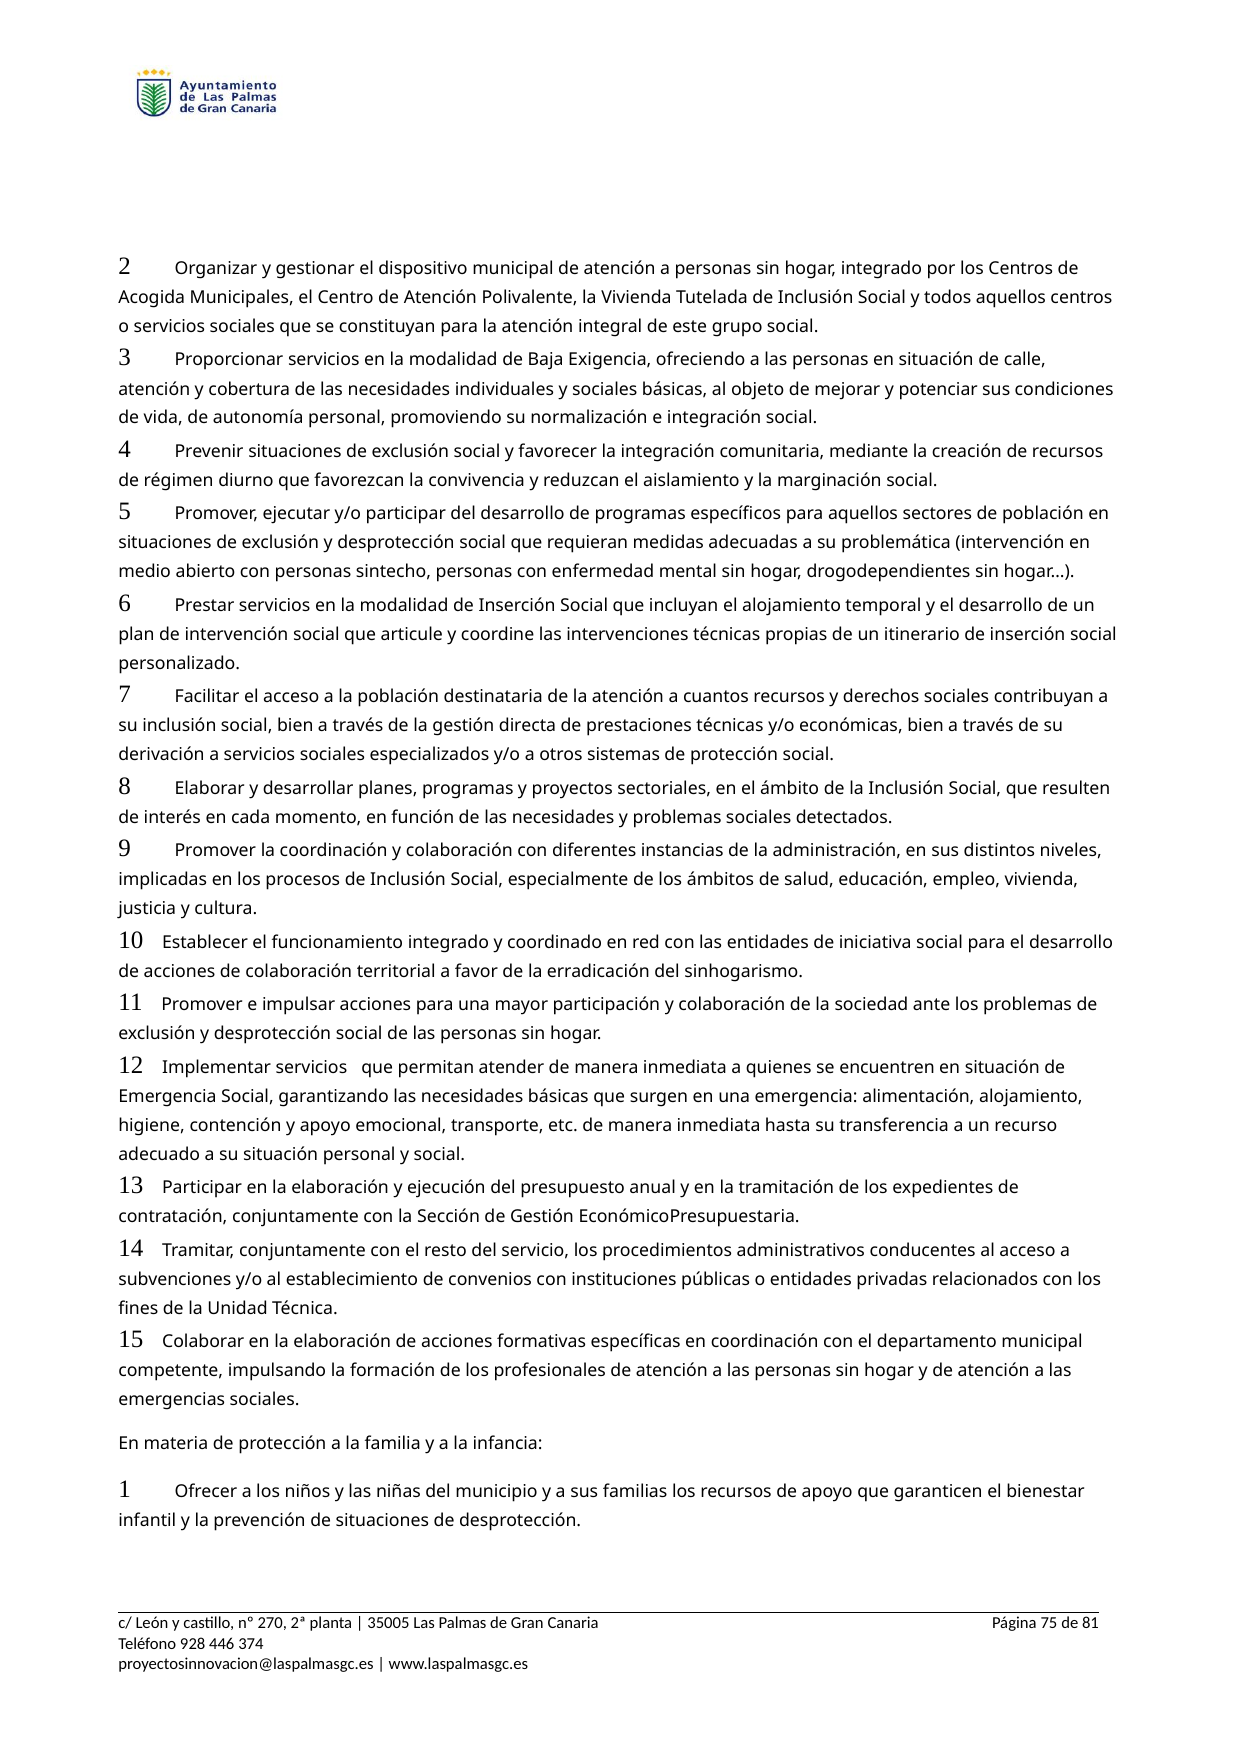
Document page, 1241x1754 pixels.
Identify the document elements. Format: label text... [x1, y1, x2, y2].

list Prestar servicios en la modalidad de Inserción Social que incluyan el alojamiento temporal y el desarrollo de un plan de intervención social que articule y coordine las intervenciones técnicas propias de un itinerario de inserción social personalizado. [118, 588, 1122, 674]
picture [118, 65, 336, 144]
list Proporcionar servicios en la modalidad de Baja Exigencia, ofreciendo a las personas en situación de calle, atención y cobertura de las necesidades individuales y sociales básicas, al objeto de mejorar y potenciar sus condiciones de vida, de autonomía personal, promoviendo su normalización e integración social. [118, 342, 1122, 429]
list Promover la coordinación y colaboración con diferentes instancias de la administración, en sus distintos niveles, implicadas en los procesos de Inclusión Social, especialmente de los ámbitos de salud, educación, empleo, vivienda, justicia y cultura. [118, 833, 1122, 920]
list Prevenir situaciones de exclusión social y favorecer la integración comunitaria, mediante la creación de recursos de régimen diurno que favorezcan la convivencia y reduzcan el aislamiento y la marginación social. [118, 434, 1122, 492]
list Tramitar, conjuntamente con el resto del servicio, los procedimientos administrativos conducentes al acceso a subvenciones y/o al establecimiento de convenios con instituciones públicas o entidades privadas relacionados con los fines de la Unidad Técnica. [118, 1233, 1122, 1319]
list Facilitar el acceso a la población destinataria de la atención a cuantos recursos y derechos sociales contribuyan a su inclusión social, bien a través de la gestión directa de prestaciones técnicas y/o económicas, bien a través de su derivación a servicios sociales especializados y/o a otros sistemas de protección social. [118, 679, 1122, 766]
list Elaborar y desarrollar planes, programas y proyectos sectoriales, en el ámbito de la Inclusión Social, que resulten de interés en cada momento, en función de las necesidades y problemas sociales detectados. [118, 771, 1122, 828]
list Promover, ejecutar y/o participar del desarrollo de programas específicos para aquellos sectores de población en situaciones de exclusión y desprotección social que requieran medidas adecuadas a su problemática (intervención en medio abierto con personas sintecho, personas con enfermedad mental sin hogar, drogodependientes sin hogar…). [118, 496, 1122, 583]
list Promover e impulsar acciones para una mayor participación y colaboración de la sociedad ante los problemas de exclusión y desprotección social de las personas sin hogar. [118, 987, 1122, 1045]
text En materia de protección a la familia y a la infancia: [118, 1430, 1122, 1454]
list Establecer el funcionamiento integrado y coordinado en red con las entidades de iniciativa social para el desarrollo de acciones de colaboración territorial a favor de la erradicación del sinhogarismo. [118, 925, 1122, 982]
list Ofrecer a los niños y las niñas del municipio y a sus familias los recursos de apoyo que garanticen el bienestar infantil y la prevención de situaciones de desprotección. [118, 1474, 1122, 1531]
list Organizar y gestionar el dispositivo municipal de atención a personas sin hogar, integrado por los Centros de Acogida Municipales, el Centro de Atención Polivalente, la Vivienda Tutelada de Inclusión Social y todos aquellos centros o servicios sociales que se constituyan para la atención integral de este grupo social. [118, 251, 1122, 338]
list Participar en la elaboración y ejecución del presupuesto anual y en la tramitación de los expedientes de contratación, conjuntamente con la Sección de Gestión EconómicoPresupuestaria. [118, 1170, 1122, 1228]
list Implementar servicios que permitan atender de manera inmediata a quienes se encuentren en situación de Emergencia Social, garantizando las necesidades básicas que surgen en una emergencia: alimentación, alojamiento, higiene, contención y apoyo emocional, transporte, etc. de manera inmediata hasta su transferencia a un recurso adecuado a su situación personal y social. [118, 1050, 1122, 1165]
list Colaborar en la elaboración de acciones formativas específicas en coordinación con el departamento municipal competente, impulsando la formación de los profesionales de atención a las personas sin hogar y de atención a las emergencias sociales. [118, 1324, 1122, 1411]
